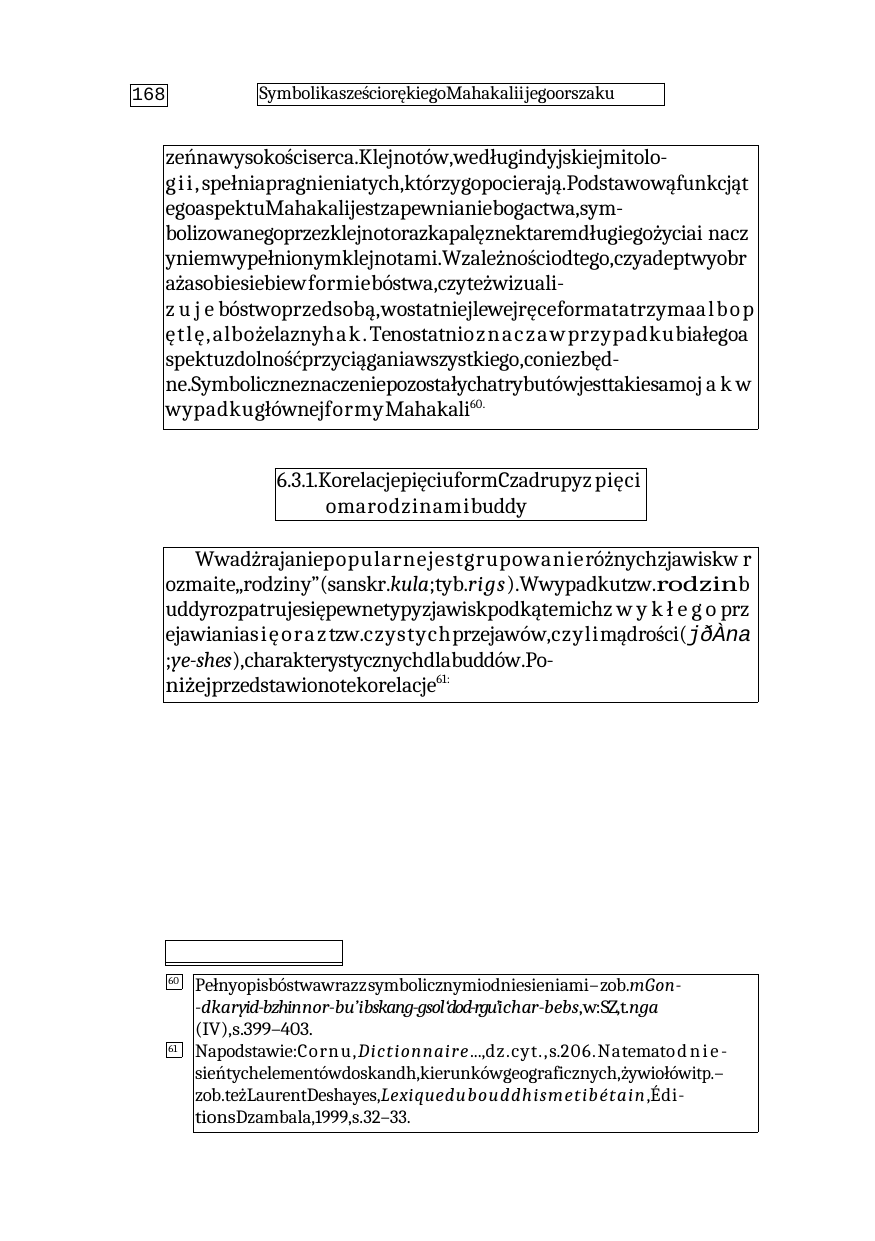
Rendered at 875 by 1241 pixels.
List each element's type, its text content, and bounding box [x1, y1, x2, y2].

text Pełnyopisbóstwawrazzsymbolicznymiodniesieniami–zob.mGon- [195, 975, 758, 996]
text Wwadżrajaniepopularnejestgrupowanieróżnychzjawiskwrozmaite„rodziny”(sanskr.kula;tyb.rigs).Wwypadkutzw.rodzinbuddyrozpatrujesiępewnetypyzjawiskpodkątemichzwykłegoprzejawianiasięoraztzw.czystychprzejawów,czylimądrości(jðÀna;ye-shes),charakterystycznychdlabuddów.Po-niżejprzedstawionotekorelacje61: [165, 548, 756, 698]
text 168 [132, 85, 167, 106]
text 60 [168, 975, 182, 987]
text 61 [168, 1043, 182, 1055]
text SymbolikasześciorękiegoMahakaliijegoorszaku [259, 84, 664, 104]
text Napodstawie:Cornu,Dictionnaire...,dz.cyt.,s.206.Natematodnie-sieńtychelementówdoskandh,kierunkówgeograficznych,żywiołówitp.–zob.teżLaurentDeshayes,Lexiquedubouddhismetibétain,Édi-tionsDzambala,1999,s.32–33. [195, 1040, 756, 1128]
text (IV),s.399–403. [195, 1018, 758, 1040]
text 6.3.1.KorelacjepięciuformCzadrupyzpięciomarodzinamibuddy [277, 469, 645, 519]
text -dkaryid-bzhinnor-bu’ibskang-gsol‘dod-rgu’ichar-bebs,w:SZ,t.nga [195, 996, 758, 1018]
text zeńnawysokościserca.Klejnotów,wedługindyjskiejmitolo-gii,spełniapragnieniatych,którzygopocierają.PodstawowąfunkcjątegoaspektuMahakalijestzapewnianiebogactwa,sym-bolizowanegoprzezklejnotorazkapalęznektaremdługiegożyciainaczyniemwypełnionymklejnotami.Wzależnościodtego,czyadeptwyobrażasobiesiebiewformiebóstwa,czyteżwizuali-zujebóstwoprzedsobą,wostatniejlewejręceformatatrzymaalbopętlę,albożelaznyhak.Tenostatnioznaczawprzypadkubiałegoaspektuzdolnośćprzyciąganiawszystkiego,coniezbęd-ne.SymboliczneznaczeniepozostałychatrybutówjesttakiesamojakwwypadkugłównejformyMahakali60. [165, 146, 756, 422]
